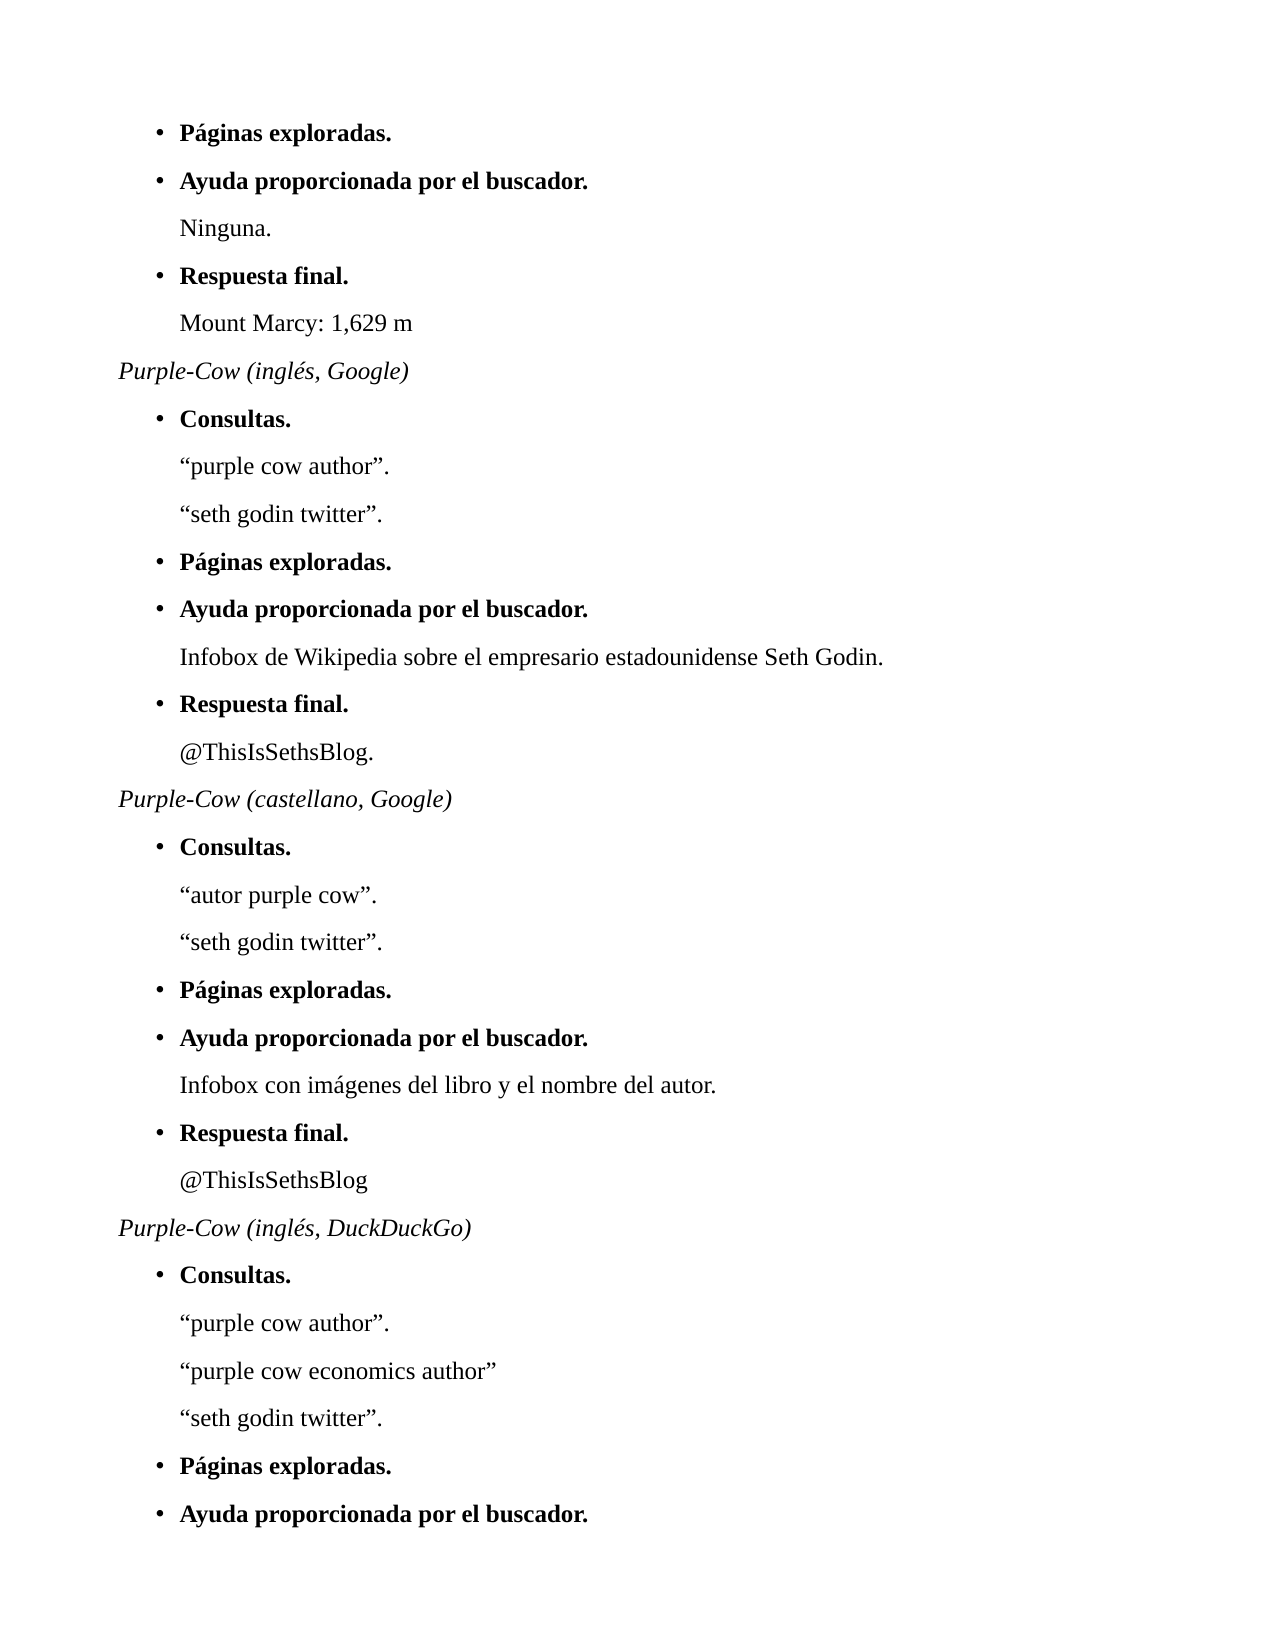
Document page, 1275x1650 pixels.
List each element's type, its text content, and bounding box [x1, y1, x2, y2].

list “purple cow author”. [156, 1308, 1157, 1337]
list “purple cow economics author” [156, 1356, 1157, 1384]
list Infobox de Wikipedia sobre el empresario estadounidense Seth Godin. [156, 642, 1157, 671]
list “seth godin twitter”. [156, 499, 1157, 528]
text Purple-Cow (castellano, Google) [118, 784, 1157, 813]
list Ayuda proporcionada por el buscador. [156, 166, 1157, 194]
text Purple-Cow (inglés, DuckDuckGo) [118, 1213, 1157, 1242]
list Respuesta final. [156, 261, 1157, 290]
list Páginas exploradas. [156, 975, 1157, 1004]
list “seth godin twitter”. [156, 927, 1157, 956]
list Páginas exploradas. [156, 547, 1157, 575]
list @ThisIsSethsBlog [156, 1165, 1157, 1194]
list Consultas. [156, 404, 1157, 432]
list “purple cow author”. [156, 451, 1157, 480]
list Consultas. [156, 832, 1157, 861]
list Infobox con imágenes del libro y el nombre del autor. [156, 1070, 1157, 1099]
list “seth godin twitter”. [156, 1403, 1157, 1432]
list Ayuda proporcionada por el buscador. [156, 594, 1157, 623]
list Consultas. [156, 1261, 1157, 1289]
list Respuesta final. [156, 1118, 1157, 1147]
list Páginas exploradas. [156, 118, 1157, 147]
list Mount Marcy: 1,629 m [156, 308, 1157, 337]
list “autor purple cow”. [156, 880, 1157, 908]
list Ninguna. [156, 213, 1157, 242]
list @ThisIsSethsBlog. [156, 737, 1157, 766]
text Purple-Cow (inglés, Google) [118, 356, 1157, 385]
list Respuesta final. [156, 689, 1157, 718]
list Ayuda proporcionada por el buscador. [156, 1023, 1157, 1051]
list Ayuda proporcionada por el buscador. [156, 1499, 1157, 1527]
list Páginas exploradas. [156, 1451, 1157, 1480]
